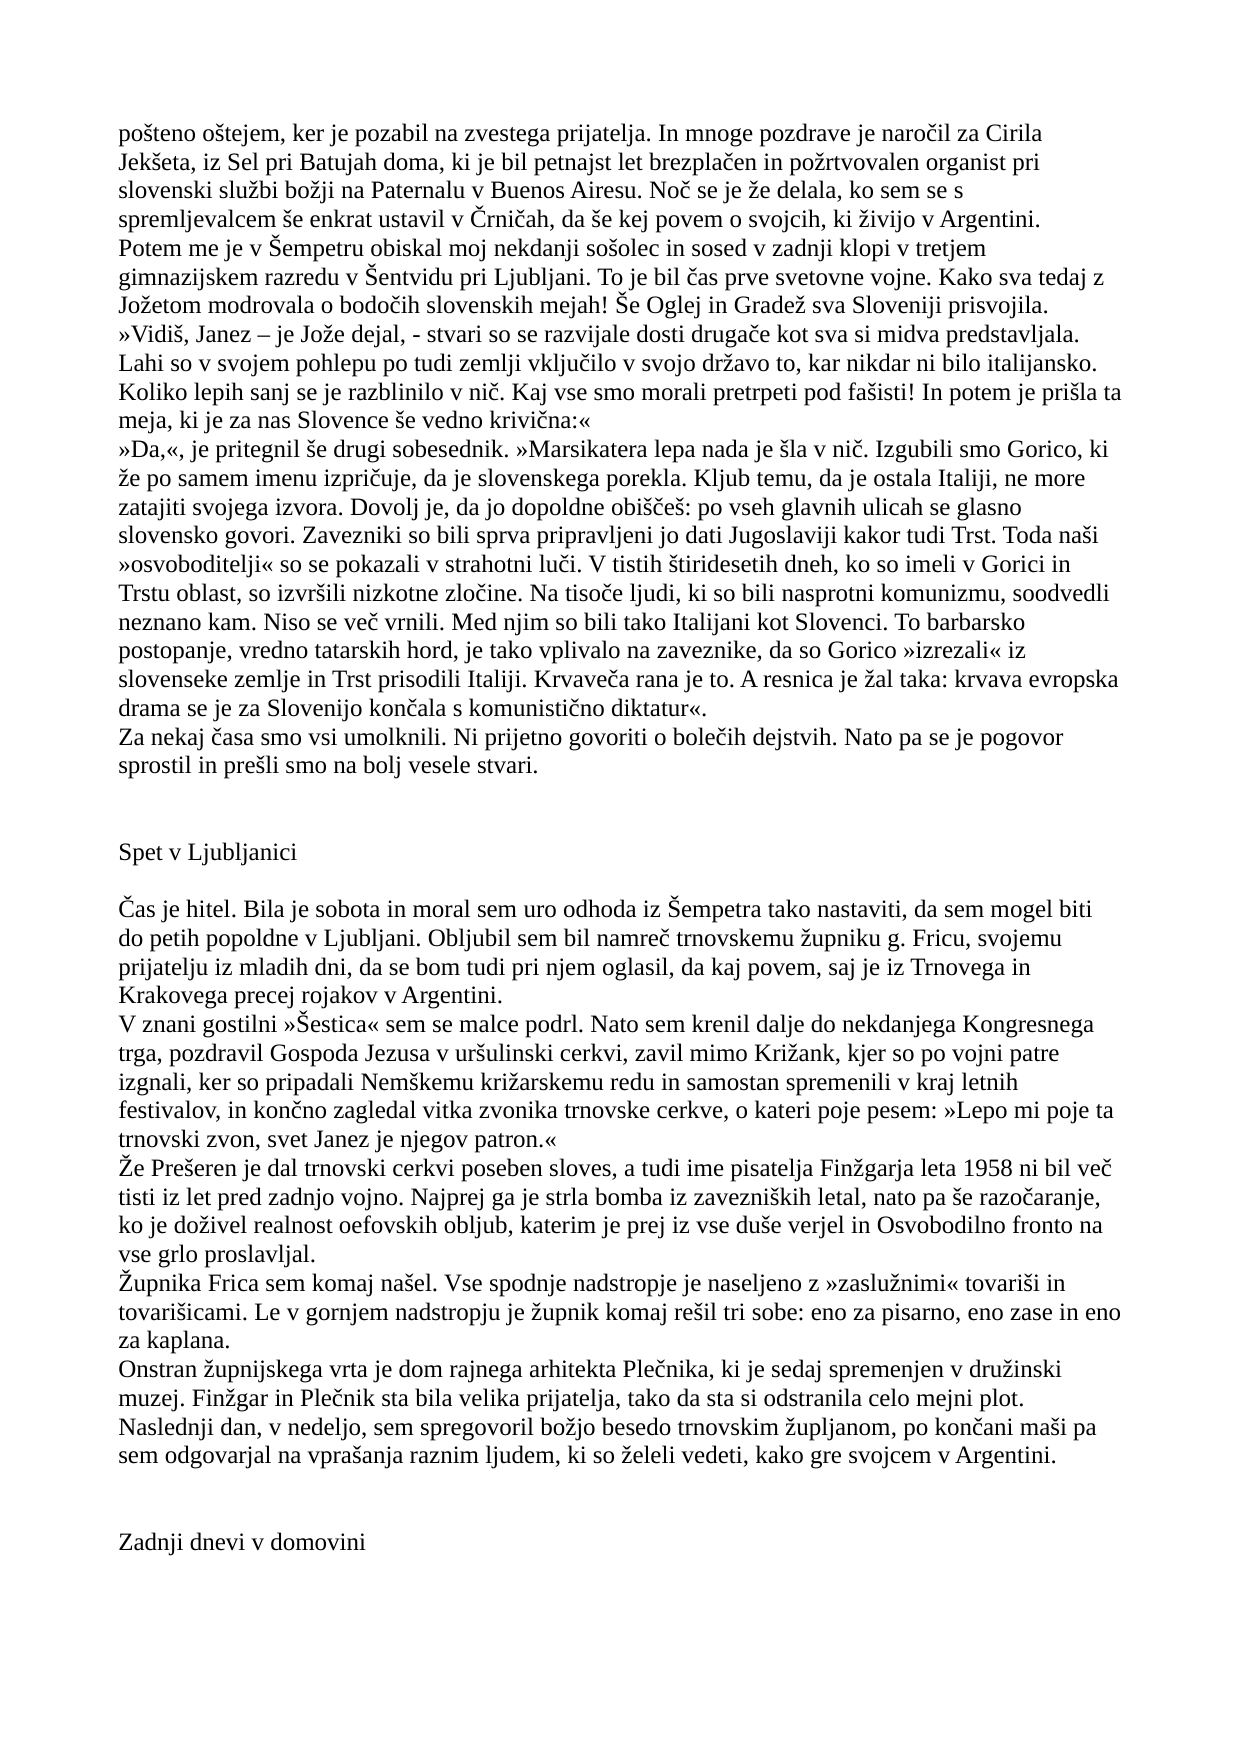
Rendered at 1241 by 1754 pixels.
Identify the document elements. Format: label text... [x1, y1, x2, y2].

text V znani gostilni »Šestica« sem se malce podrl. Nato sem krenil dalje do nekdanjega Kongresnega trga, pozdravil Gospoda Jezusa v uršulinski cerkvi, zavil mimo Križank, kjer so po vojni patre izgnali, ker so pripadali Nemškemu križarskemu redu in samostan spremenili v kraj letnih festivalov, in končno zagledal vitka zvonika trnovske cerkve, o kateri poje pesem: »Lepo mi poje ta trnovski zvon, svet Janez je njegov patron.« [118, 1009, 1122, 1153]
text Že Prešeren je dal trnovski cerkvi poseben sloves, a tudi ime pisatelja Finžgarja leta 1958 ni bil več tisti iz let pred zadnjo vojno. Najprej ga je strla bomba iz zavezniških letal, nato pa še razočaranje, ko je doživel realnost oefovskih obljub, katerim je prej iz vse duše verjel in Osvobodilno fronto na vse grlo proslavljal. [118, 1153, 1122, 1268]
text Potem me je v Šempetru obiskal moj nekdanji sošolec in sosed v zadnji klopi v tretjem gimnazijskem razredu v Šentvidu pri Ljubljani. To je bil čas prve svetovne vojne. Kako sva tedaj z Jožetom modrovala o bodočih slovenskih mejah! Še Oglej in Gradež sva Sloveniji prisvojila. [118, 233, 1122, 319]
text pošteno oštejem, ker je pozabil na zvestega prijatelja. In mnoge pozdrave je naročil za Cirila Jekšeta, iz Sel pri Batujah doma, ki je bil petnajst let brezplačen in požrtvovalen organist pri slovenski službi božji na Paternalu v Buenos Airesu. Noč se je že delala, ko sem se s spremljevalcem še enkrat ustavil v Črničah, da še kej povem o svojcih, ki živijo v Argentini. [118, 118, 1122, 233]
text Spet v Ljubljanici [118, 837, 1122, 866]
text Onstran župnijskega vrta je dom rajnega arhitekta Plečnika, ki je sedaj spremenjen v družinski muzej. Finžgar in Plečnik sta bila velika prijatelja, tako da sta si odstranila celo mejni plot. [118, 1354, 1122, 1412]
text Čas je hitel. Bila je sobota in moral sem uro odhoda iz Šempetra tako nastaviti, da sem mogel biti do petih popoldne v Ljubljani. Obljubil sem bil namreč trnovskemu župniku g. Fricu, svojemu prijatelju iz mladih dni, da se bom tudi pri njem oglasil, da kaj povem, saj je iz Trnovega in Krakovega precej rojakov v Argentini. [118, 894, 1122, 1009]
text »Da,«, je pritegnil še drugi sobesednik. »Marsikatera lepa nada je šla v nič. Izgubili smo Gorico, ki že po samem imenu izpričuje, da je slovenskega porekla. Kljub temu, da je ostala Italiji, ne more zatajiti svojega izvora. Dovolj je, da jo dopoldne obiščeš: po vseh glavnih ulicah se glasno slovensko govori. Zavezniki so bili sprva pripravljeni jo dati Jugoslaviji kakor tudi Trst. Toda naši »osvoboditelji« so se pokazali v strahotni luči. V tistih štiridesetih dneh, ko so imeli v Gorici in Trstu oblast, so izvršili nizkotne zločine. Na tisoče ljudi, ki so bili nasprotni komunizmu, soodvedli neznano kam. Niso se več vrnili. Med njim so bili tako Italijani kot Slovenci. To barbarsko postopanje, vredno tatarskih hord, je tako vplivalo na zaveznike, da so Gorico »izrezali« iz slovenseke zemlje in Trst prisodili Italiji. Krvaveča rana je to. A resnica je žal taka: krvava evropska drama se je za Slovenijo končala s komunistično diktatur«. [118, 434, 1122, 722]
text »Vidiš, Janez – je Jože dejal, - stvari so se razvijale dosti drugače kot sva si midva predstavljala. Lahi so v svojem pohlepu po tudi zemlji vključilo v svojo državo to, kar nikdar ni bilo italijansko. Koliko lepih sanj se je razblinilo v nič. Kaj vse smo morali pretrpeti pod fašisti! In potem je prišla ta meja, ki je za nas Slovence še vedno krivična:« [118, 319, 1122, 434]
text Naslednji dan, v nedeljo, sem spregovoril božjo besedo trnovskim župljanom, po končani maši pa sem odgovarjal na vprašanja raznim ljudem, ki so želeli vedeti, kako gre svojcem v Argentini. [118, 1412, 1122, 1469]
text Župnika Frica sem komaj našel. Vse spodnje nadstropje je naseljeno z »zaslužnimi« tovariši in tovarišicami. Le v gornjem nadstropju je župnik komaj rešil tri sobe: eno za pisarno, eno zase in eno za kaplana. [118, 1268, 1122, 1354]
text Zadnji dnevi v domovini [118, 1527, 1122, 1556]
text Za nekaj časa smo vsi umolknili. Ni prijetno govoriti o bolečih dejstvih. Nato pa se je pogovor sprostil in prešli smo na bolj vesele stvari. [118, 722, 1122, 779]
